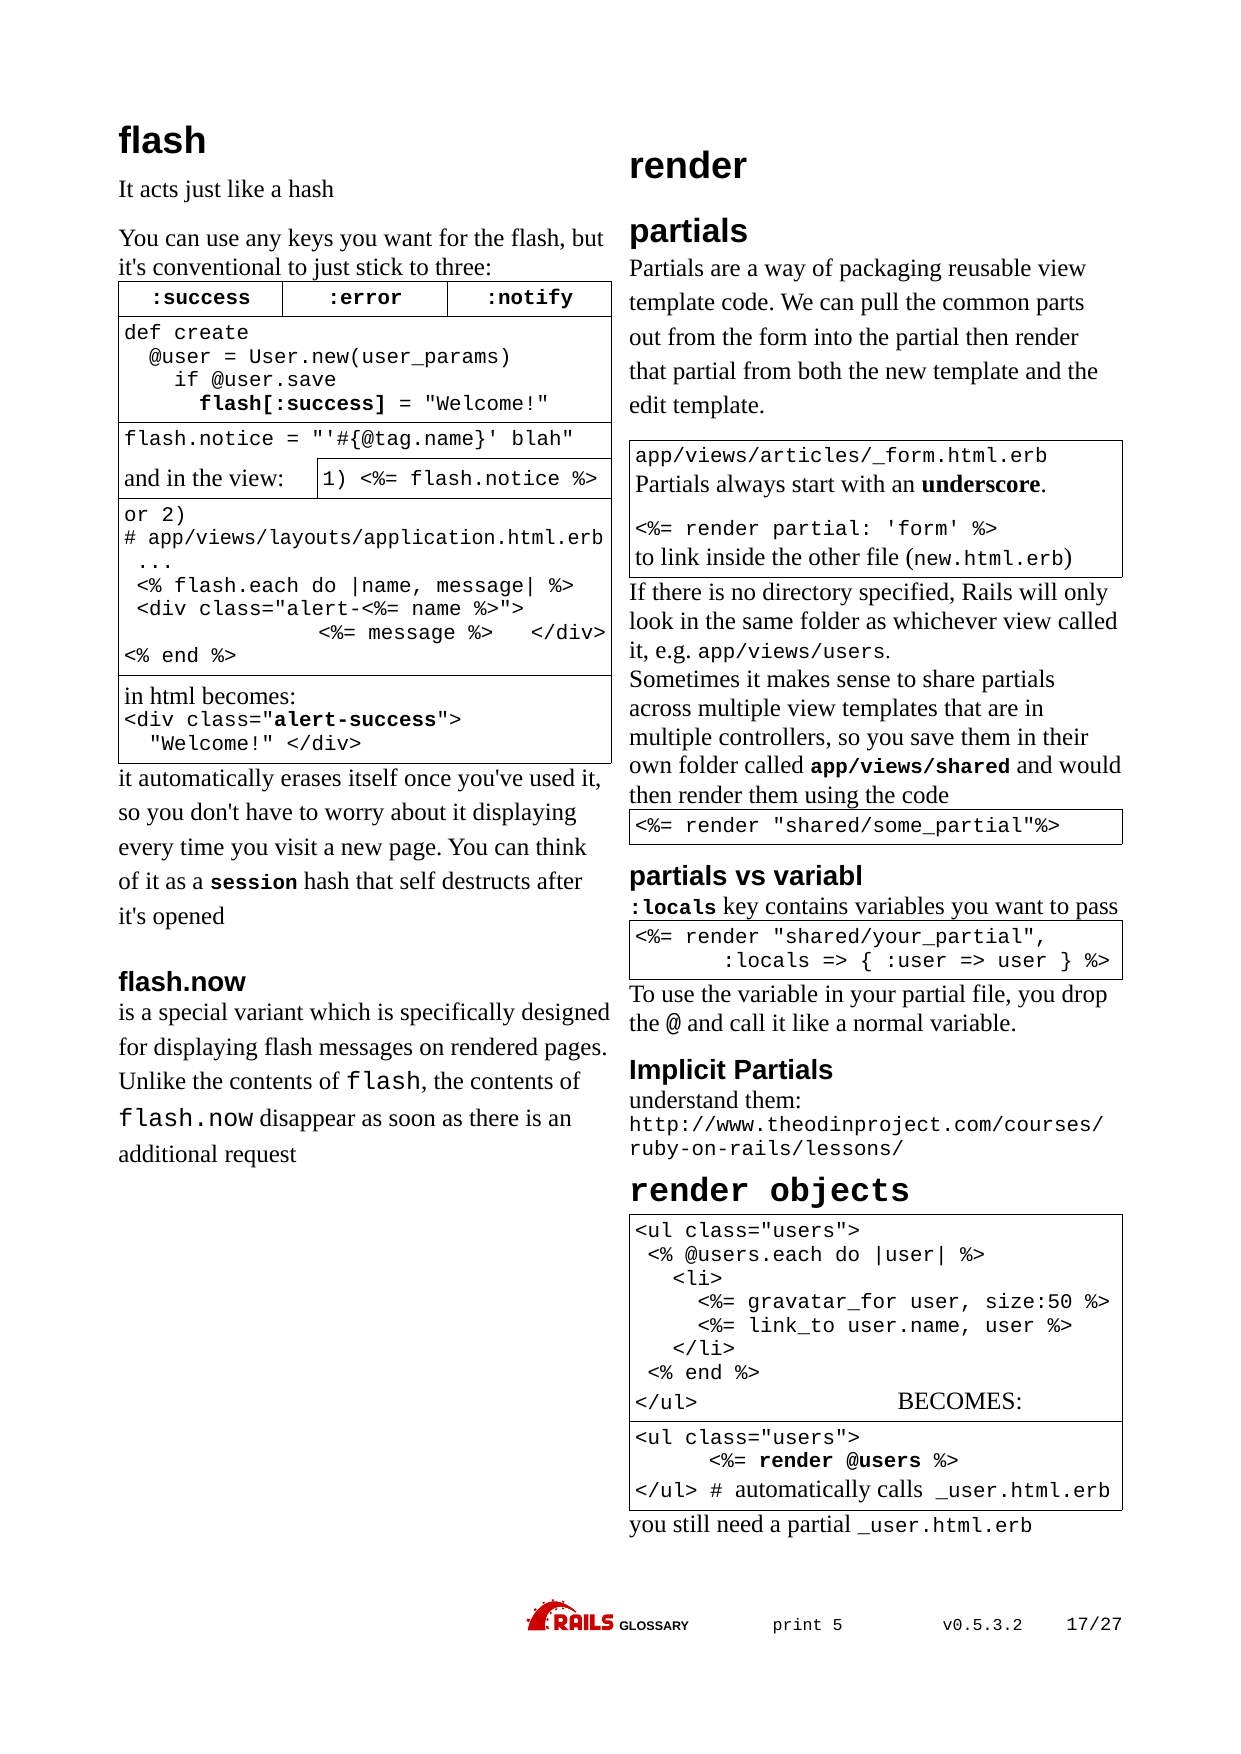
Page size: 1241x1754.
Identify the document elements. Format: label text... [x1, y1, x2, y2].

table_header <%= render "shared/some_partial"%> [630, 810, 1122, 844]
subtitle flash.now [118, 965, 611, 997]
subtitle flash [118, 118, 611, 162]
text If there is no directory specified, Rails will only look in the same folder as whichever view called it, e.g. app/views/users. [629, 578, 1122, 664]
text Partials are a way of packaging reusable view template code. We can pull the common parts out from the form into the partial then render that partial from both the new template and the edit template. [629, 253, 1122, 419]
text understand them: [629, 1086, 1122, 1114]
text it automatically erases itself once you've used it, so you don't have to worry about it displaying every time you visit a new page. You can think of it as a session hash that self destructs after it's opened [118, 764, 611, 930]
table_cell and in the view: [119, 458, 317, 498]
table_cell 1) <%= flash.notice %> [318, 459, 611, 498]
table_cell or 2) # app/views/layouts/application.html.erb ... <% flash.each do |name, message| %> <div class="alert-<%= name %>"> <%= message %> </div> <% end %> [119, 499, 611, 675]
text you still need a partial _user.html.erb [629, 1511, 1122, 1539]
subtitle partials vs variabl [629, 859, 1122, 891]
table_header <ul class="users"> <% @users.each do |user| %> <li> <%= gravatar_for user, size:50 %> <%= link_to user.name, user %> </li> <% end %> </ul> BECOMES: [630, 1215, 1122, 1421]
text :locals key contains variables you want to pass [629, 891, 1122, 920]
text is a special variant which is specifically designed for displaying flash messages on rendered pages. Unlike the contents of flash, the contents of flash.now disappear as soon as there is an additional request [118, 997, 611, 1168]
subtitle render objects [629, 1173, 1122, 1211]
table_cell in html becomes: <div class="alert-success"> "Welcome!" </div> [119, 676, 611, 762]
table_cell flash.notice = "'#{@tag.name}' blah" [119, 423, 611, 457]
subtitle render [629, 143, 1122, 187]
subtitle Implicit Partials [629, 1054, 1122, 1086]
table_header :error [283, 282, 447, 316]
table_header <%= render "shared/your_partial", :locals => { :user => user } %> [630, 921, 1122, 979]
table_header def create @user = User.new(user_params) if @user.save flash[:success] = "Welcome!" [119, 317, 611, 422]
table_header app/views/articles/_form.html.erb Partials always start with an underscore. <%= render partial: 'form' %> to link inside the other file (new.html.erb) [630, 441, 1122, 577]
table_header :notify [448, 282, 611, 316]
subtitle partials [629, 211, 1122, 250]
text You can use any keys you want for the flash, but it's conventional to just stick to three: [118, 223, 611, 281]
text http://www.theodinproject.com/courses/ruby-on-rails/lessons/ [629, 1114, 1122, 1162]
text Sometimes it makes sense to share partials across multiple view templates that are in multiple controllers, so you save them in their own folder called app/views/shared and would then render them using the code [629, 664, 1122, 809]
text It acts just like a hash [118, 174, 611, 203]
table_header :success [119, 282, 282, 316]
text To use the variable in your partial file, you drop the @ and call it like a normal variable. [629, 980, 1122, 1039]
table_cell <ul class="users"> <%= render @users %> </ul> # automatically calls _user.html.erb [630, 1422, 1122, 1509]
